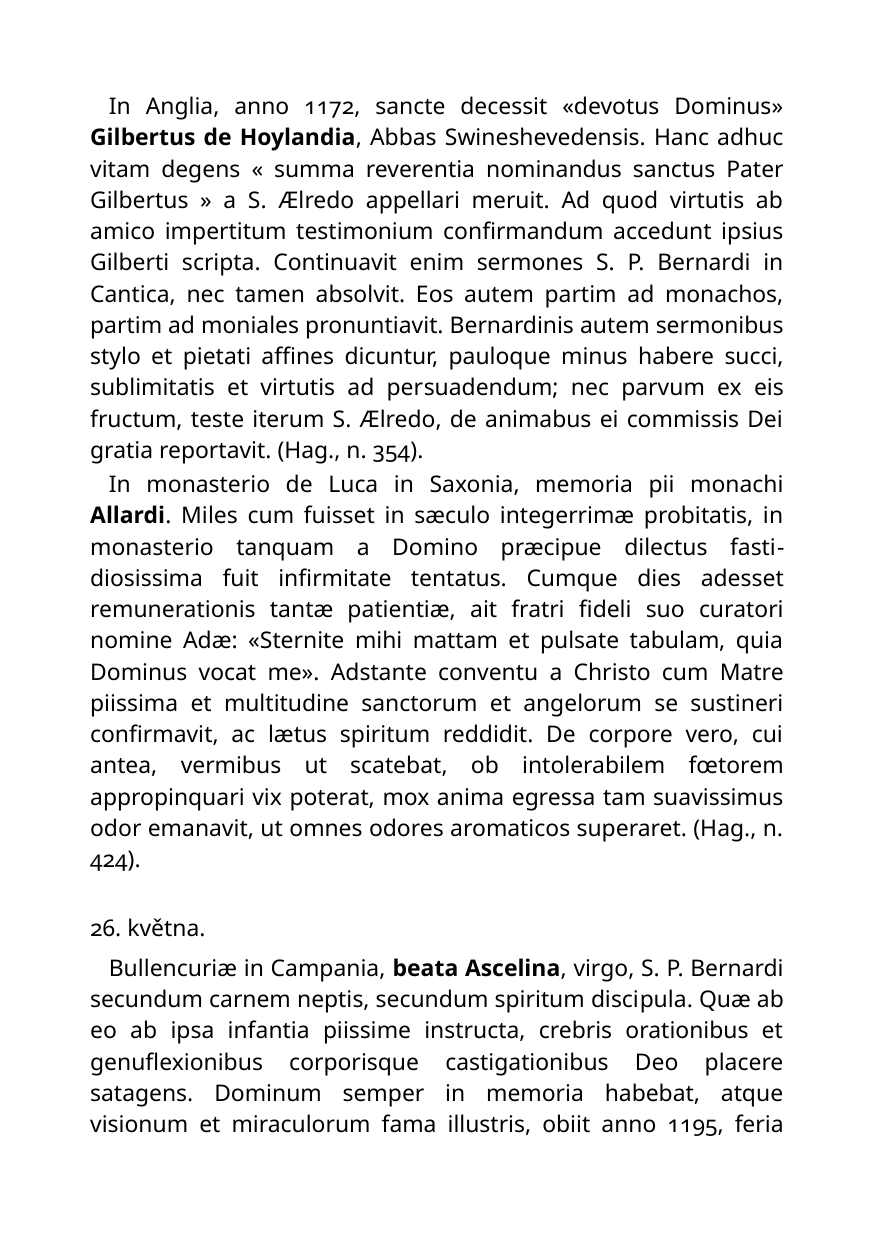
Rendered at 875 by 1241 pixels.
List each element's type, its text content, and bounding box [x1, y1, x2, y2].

text Bullencuriæ in Campania, beata Ascelina, virgo, S. P. Bernardi secundum carnem neptis, secundum spiritum disci­pula. Quæ ab eo ab ipsa infantia piissime instructa, crebris orationibus et genuflexionibus corporisque castigationibus Deo placere satagens. Dominum semper in memoria habebat, atque visionum et miraculorum fama illustris, obiit anno 1195, feria [90, 952, 784, 1139]
text In Anglia, anno 1172, sancte decessit «devotus Dominus» Gilbertus de Hoylandia, Abbas Swineshevedensis. Hanc adhuc vitam degens « summa reverentia nominandus sanctus Pater Gilbertus » a S. Ælredo appellari meruit. Ad quod virtutis ab amico impertitum testimonium confirmandum accedunt ipsius Gilberti scripta. Continuavit enim sermones S. P. Bernardi in Cantica, nec tamen absolvit. Eos autem partim ad monachos, partim ad moniales pronuntiavit. Bernardinis autem sermonibus stylo et pietati affines dicuntur, pauloque minus habere succi, sublimitatis et virtutis ad per­suadendum; nec parvum ex eis fructum, teste iterum S. Ælredo, de animabus ei commissis Dei gratia reportavit. (Hag., n. 354). [90, 90, 784, 465]
text In monasterio de Luca in Saxonia, memoria pii monachi Allardi. Miles cum fuisset in sæculo integerrimæ probitatis, in monasterio tanquam a Domino præcipue dilectus fasti­diosissima fuit infirmitate tentatus. Cumque dies adesset remunerationis tantæ patientiæ, ait fratri fideli suo curatori nomine Adæ: «Sternite mihi mattam et pulsate tabulam, quia Dominus vocat me». Adstante conventu a Christo cum Matre piissima et multitudine sanctorum et angelorum se sustineri confirmavit, ac lætus spiritum reddidit. De corpore vero, cui antea, vermibus ut scatebat, ob intolerabilem fœtorem appropinquari vix poterat, mox anima egressa tam suavissimus odor emanavit, ut omnes odores aromaticos superaret. (Hag., n. 424). [90, 468, 784, 874]
text 26. května. [90, 912, 784, 943]
